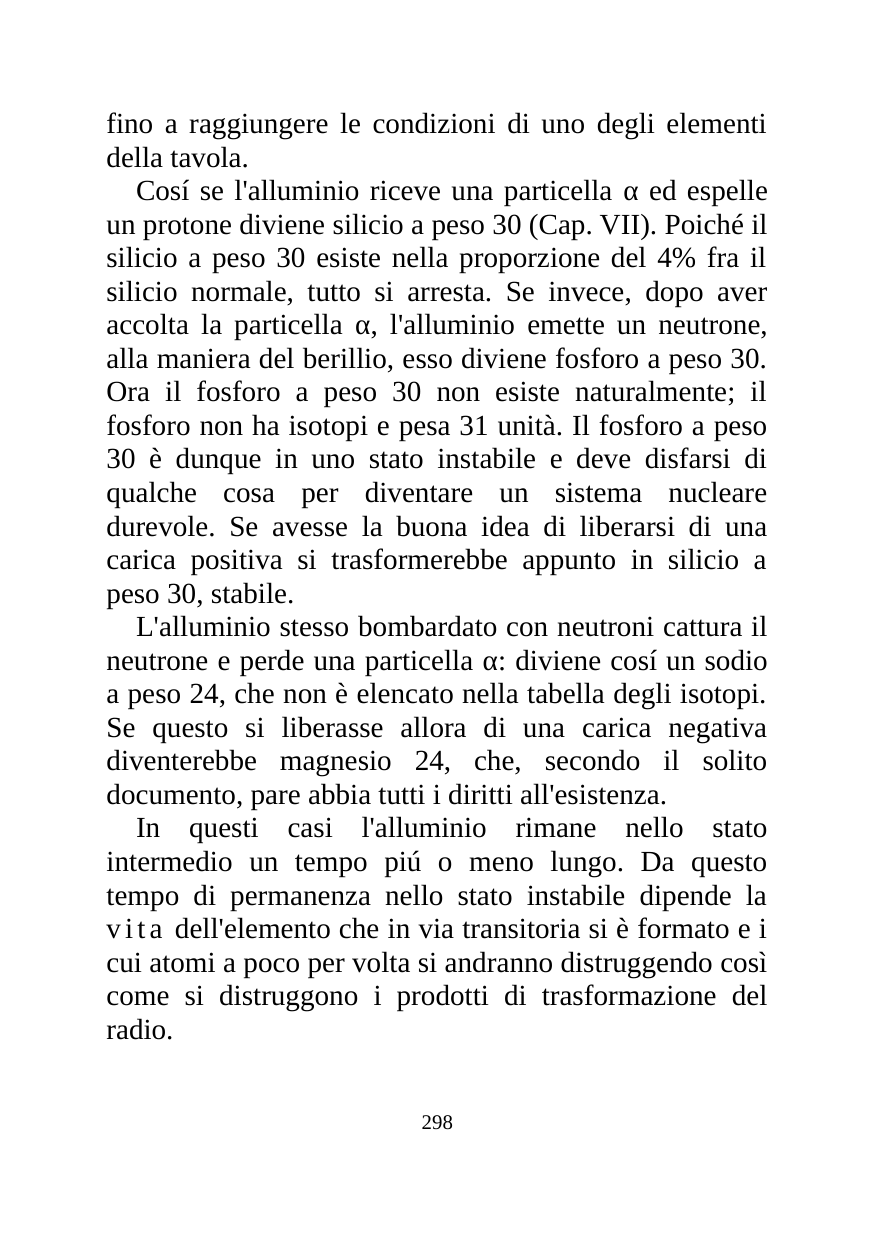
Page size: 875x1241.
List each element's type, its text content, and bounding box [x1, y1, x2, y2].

text L'alluminio stesso bombardato con neutroni cattura il neutrone e perde una particella α: diviene cosí un sodio a peso 24, che non è elencato nella tabella degli isotopi. Se questo si liberasse allora di una carica negativa diventerebbe magnesio 24, che, secondo il solito documento, pare abbia tutti i diritti all'esistenza. [106, 609, 768, 811]
text In questi casi l'alluminio rimane nello stato intermedio un tempo piú o meno lungo. Da questo tempo di permanenza nello stato instabile dipende la vita dell'elemento che in via transitoria si è formato e i cui atomi a poco per volta si andranno distruggendo così come si distruggono i prodotti di trasformazione del radio. [106, 811, 768, 1045]
text Cosí se l'alluminio riceve una particella α ed espelle un protone diviene silicio a peso 30 (Cap. VII). Poiché il silicio a peso 30 esiste nella proporzione del 4% fra il silicio normale, tutto si arresta. Se invece, dopo aver accolta la particella α, l'alluminio emette un neutrone, alla maniera del berillio, esso diviene fosforo a peso 30. Ora il fosforo a peso 30 non esiste naturalmente; il fosforo non ha isotopi e pesa 31 unità. Il fosforo a peso 30 è dunque in uno stato instabile e deve disfarsi di qualche cosa per diventare un sistema nucleare durevole. Se avesse la buona idea di liberarsi di una carica positiva si trasformerebbe appunto in silicio a peso 30, stabile. [106, 173, 768, 609]
text fino a raggiungere le condizioni di uno degli elementi della tavola. [106, 106, 768, 173]
